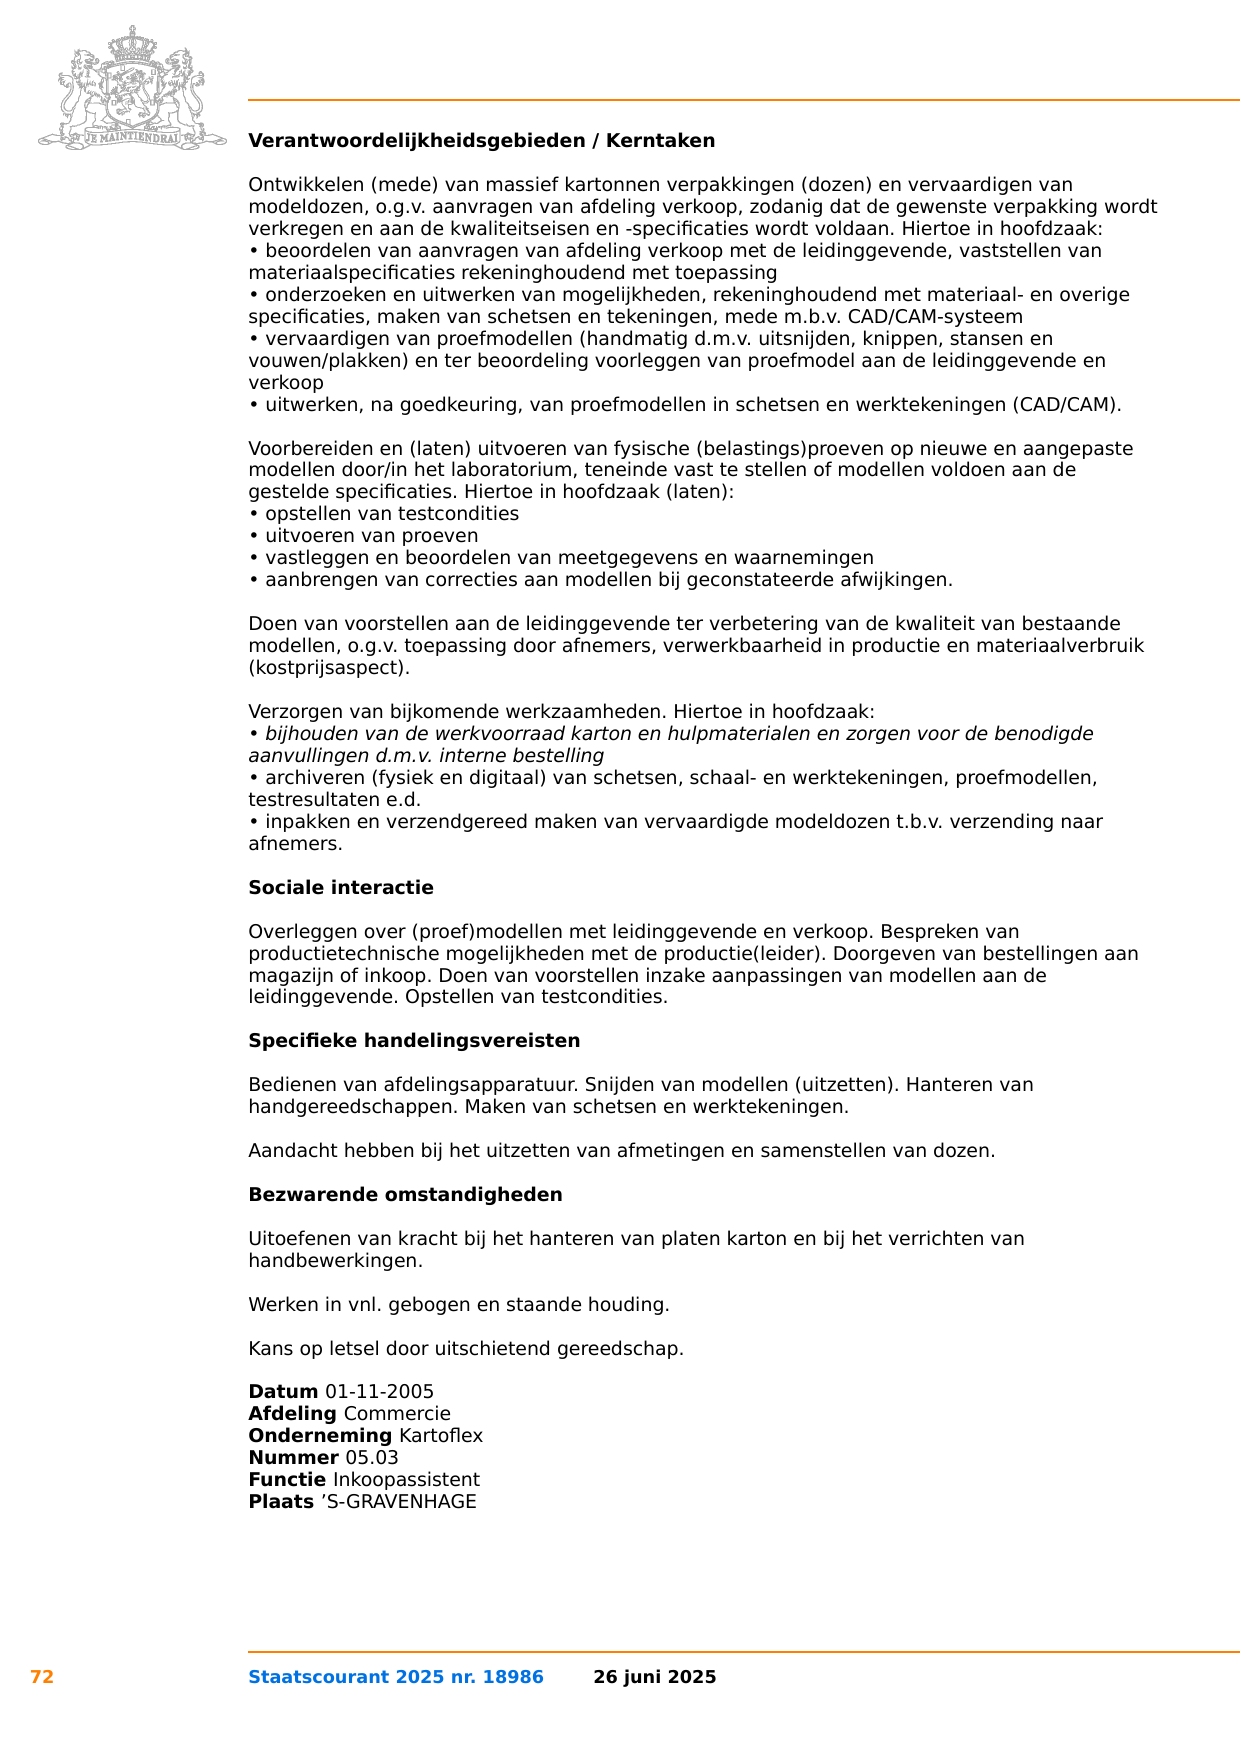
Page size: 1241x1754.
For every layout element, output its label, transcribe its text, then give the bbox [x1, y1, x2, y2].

text Werken in vnl. gebogen en staande houding. [248, 1293, 1163, 1316]
text Doen van voorstellen aan de leidinggevende ter verbetering van de kwaliteit van bestaande modellen, o.g.v. toepassing door afnemers, verwerkbaarheid in productie en materiaalverbruik (kostprijsaspect). [248, 613, 1163, 679]
text Onderneming Kartoflex [248, 1425, 1163, 1447]
text • opstellen van testcondities [248, 503, 1163, 525]
text • vastleggen en beoordelen van meetgegevens en waarnemingen [248, 547, 1163, 569]
picture [38, 25, 227, 150]
text Verzorgen van bijkomende werkzaamheden. Hiertoe in hoofdzaak: [248, 701, 1163, 723]
text Overleggen over (proef)modellen met leidinggevende en verkoop. Bespreken van productietechnische mogelijkheden met de productie(leider). Doorgeven van bestellingen aan magazijn of inkoop. Doen van voorstellen inzake aanpassingen van modellen aan de leidinggevende. Opstellen van testcondities. [248, 921, 1163, 1008]
text • archiveren (fysiek en digitaal) van schetsen, schaal- en werktekeningen, proefmodellen, testresultaten e.d. [248, 767, 1163, 811]
text Afdeling Commercie [248, 1403, 1163, 1425]
subtitle Sociale interactie [248, 877, 1163, 899]
subtitle Verantwoordelijkheidsgebieden / Kerntaken [248, 130, 1163, 152]
text Nummer 05.03 [248, 1447, 1163, 1469]
text • vervaardigen van proefmodellen (handmatig d.m.v. uitsnijden, knippen, stansen en vouwen/plakken) en ter beoordeling voorleggen van proefmodel aan de leidinggevende en verkoop [248, 328, 1163, 393]
text Uitoefenen van kracht bij het hanteren van platen karton en bij het verrichten van handbewerkingen. [248, 1228, 1163, 1272]
text Datum 01-11-2005 [248, 1381, 1163, 1403]
text Bedienen van afdelingsapparatuur. Snijden van modellen (uitzetten). Hanteren van handgereedschappen. Maken van schetsen en werktekeningen. [248, 1074, 1163, 1118]
text • onderzoeken en uitwerken van mogelijkheden, rekeninghoudend met materiaal- en overige specificaties, maken van schetsen en tekeningen, mede m.b.v. CAD/CAM-systeem [248, 284, 1163, 328]
text Functie Inkoopassistent [248, 1469, 1163, 1491]
text Aandacht hebben bij het uitzetten van afmetingen en samenstellen van dozen. [248, 1140, 1163, 1162]
text • inpakken en verzendgereed maken van vervaardigde modeldozen t.b.v. verzending naar afnemers. [248, 811, 1163, 855]
text • uitvoeren van proeven [248, 525, 1163, 547]
subtitle Specifieke handelingsvereisten [248, 1030, 1163, 1052]
subtitle Bezwarende omstandigheden [248, 1184, 1163, 1206]
text Plaats ’S-GRAVENHAGE [248, 1491, 1163, 1513]
text • bijhouden van de werkvoorraad karton en hulpmaterialen en zorgen voor de benodigde aanvullingen d.m.v. interne bestelling [248, 723, 1163, 767]
text • beoordelen van aanvragen van afdeling verkoop met de leidinggevende, vaststellen van materiaalspecificaties rekeninghoudend met toepassing [248, 240, 1163, 284]
text • uitwerken, na goedkeuring, van proefmodellen in schetsen en werktekeningen (CAD/CAM). [248, 393, 1163, 416]
text • aanbrengen van correcties aan modellen bij geconstateerde afwijkingen. [248, 569, 1163, 591]
text Kans op letsel door uitschietend gereedschap. [248, 1337, 1163, 1359]
text Ontwikkelen (mede) van massief kartonnen verpakkingen (dozen) en vervaardigen van modeldozen, o.g.v. aanvragen van afdeling verkoop, zodanig dat de gewenste verpakking wordt verkregen en aan de kwaliteitseisen en -specificaties wordt voldaan. Hiertoe in hoofdzaak: [248, 174, 1163, 240]
text Voorbereiden en (laten) uitvoeren van fysische (belastings)proeven op nieuwe en aangepaste modellen door/in het laboratorium, teneinde vast te stellen of modellen voldoen aan de gestelde specificaties. Hiertoe in hoofdzaak (laten): [248, 437, 1163, 503]
